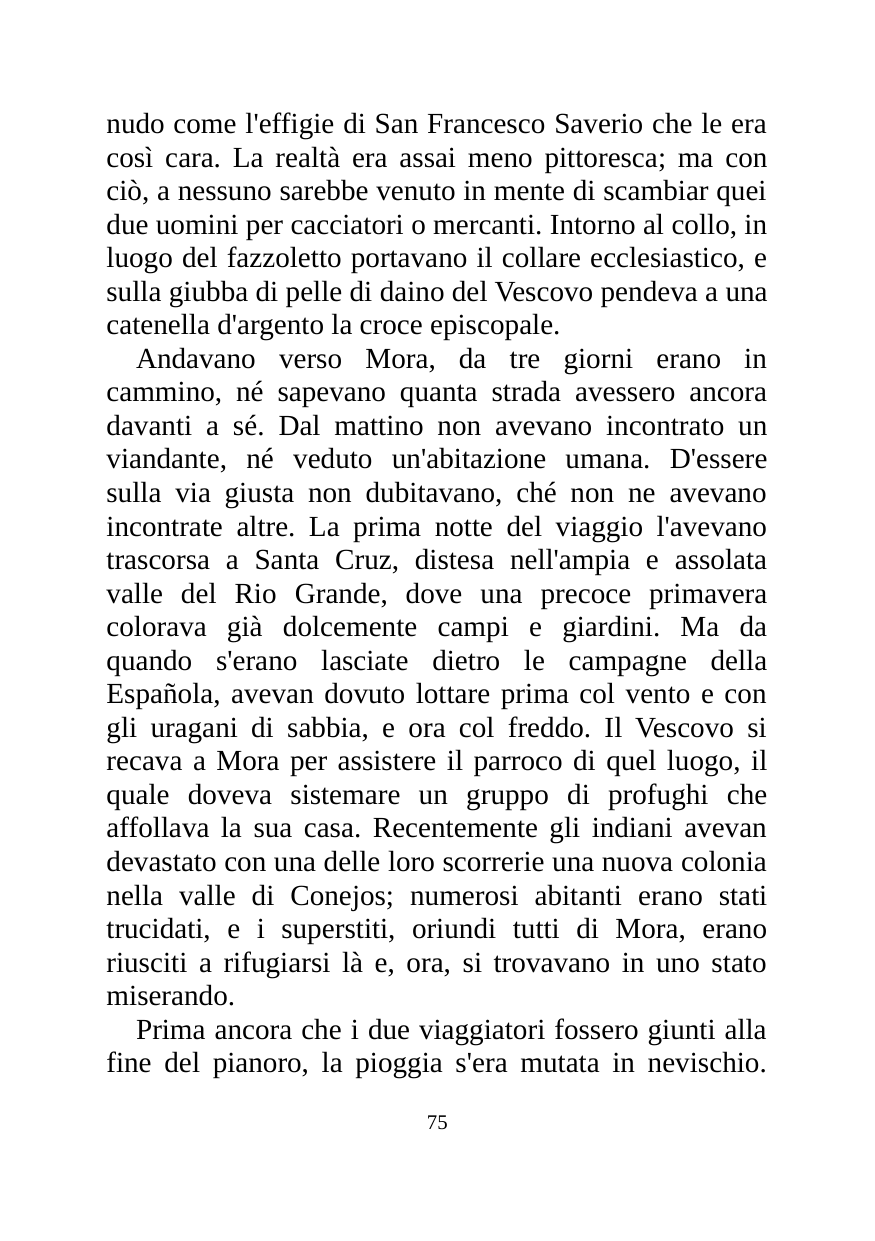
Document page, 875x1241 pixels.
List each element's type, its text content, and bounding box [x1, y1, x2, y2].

text nudo come l'effigie di San Francesco Saverio che le era così cara. La realtà era assai meno pittoresca; ma con ciò, a nessuno sarebbe venuto in mente di scambiar quei due uomini per cacciatori o mercanti. Intorno al collo, in luogo del fazzoletto portavano il collare ecclesiastico, e sulla giubba di pelle di daino del Vescovo pendeva a una catenella d'argento la croce episcopale. [106, 106, 768, 341]
text Prima ancora che i due viaggiatori fossero giunti alla fine del pianoro, la pioggia s'era mutata in nevischio. [106, 1012, 768, 1079]
text Andavano verso Mora, da tre giorni erano in cammino, né sapevano quanta strada avessero ancora davanti a sé. Dal mattino non avevano incontrato un viandante, né veduto un'abitazione umana. D'essere sulla via giusta non dubitavano, ché non ne avevano incontrate altre. La prima notte del viaggio l'avevano trascorsa a Santa Cruz, distesa nell'ampia e assolata valle del Rio Grande, dove una precoce primavera colorava già dolcemente campi e giardini. Ma da quando s'erano lasciate dietro le campagne della Española, avevan dovuto lottare prima col vento e con gli uragani di sabbia, e ora col freddo. Il Vescovo si recava a Mora per assistere il parroco di quel luogo, il quale doveva sistemare un gruppo di profughi che affollava la sua casa. Recentemente gli indiani avevan devastato con una delle loro scorrerie una nuova colonia nella valle di Conejos; numerosi abitanti erano stati trucidati, e i superstiti, oriundi tutti di Mora, erano riusciti a rifugiarsi là e, ora, si trovavano in uno stato miserando. [106, 341, 768, 1012]
